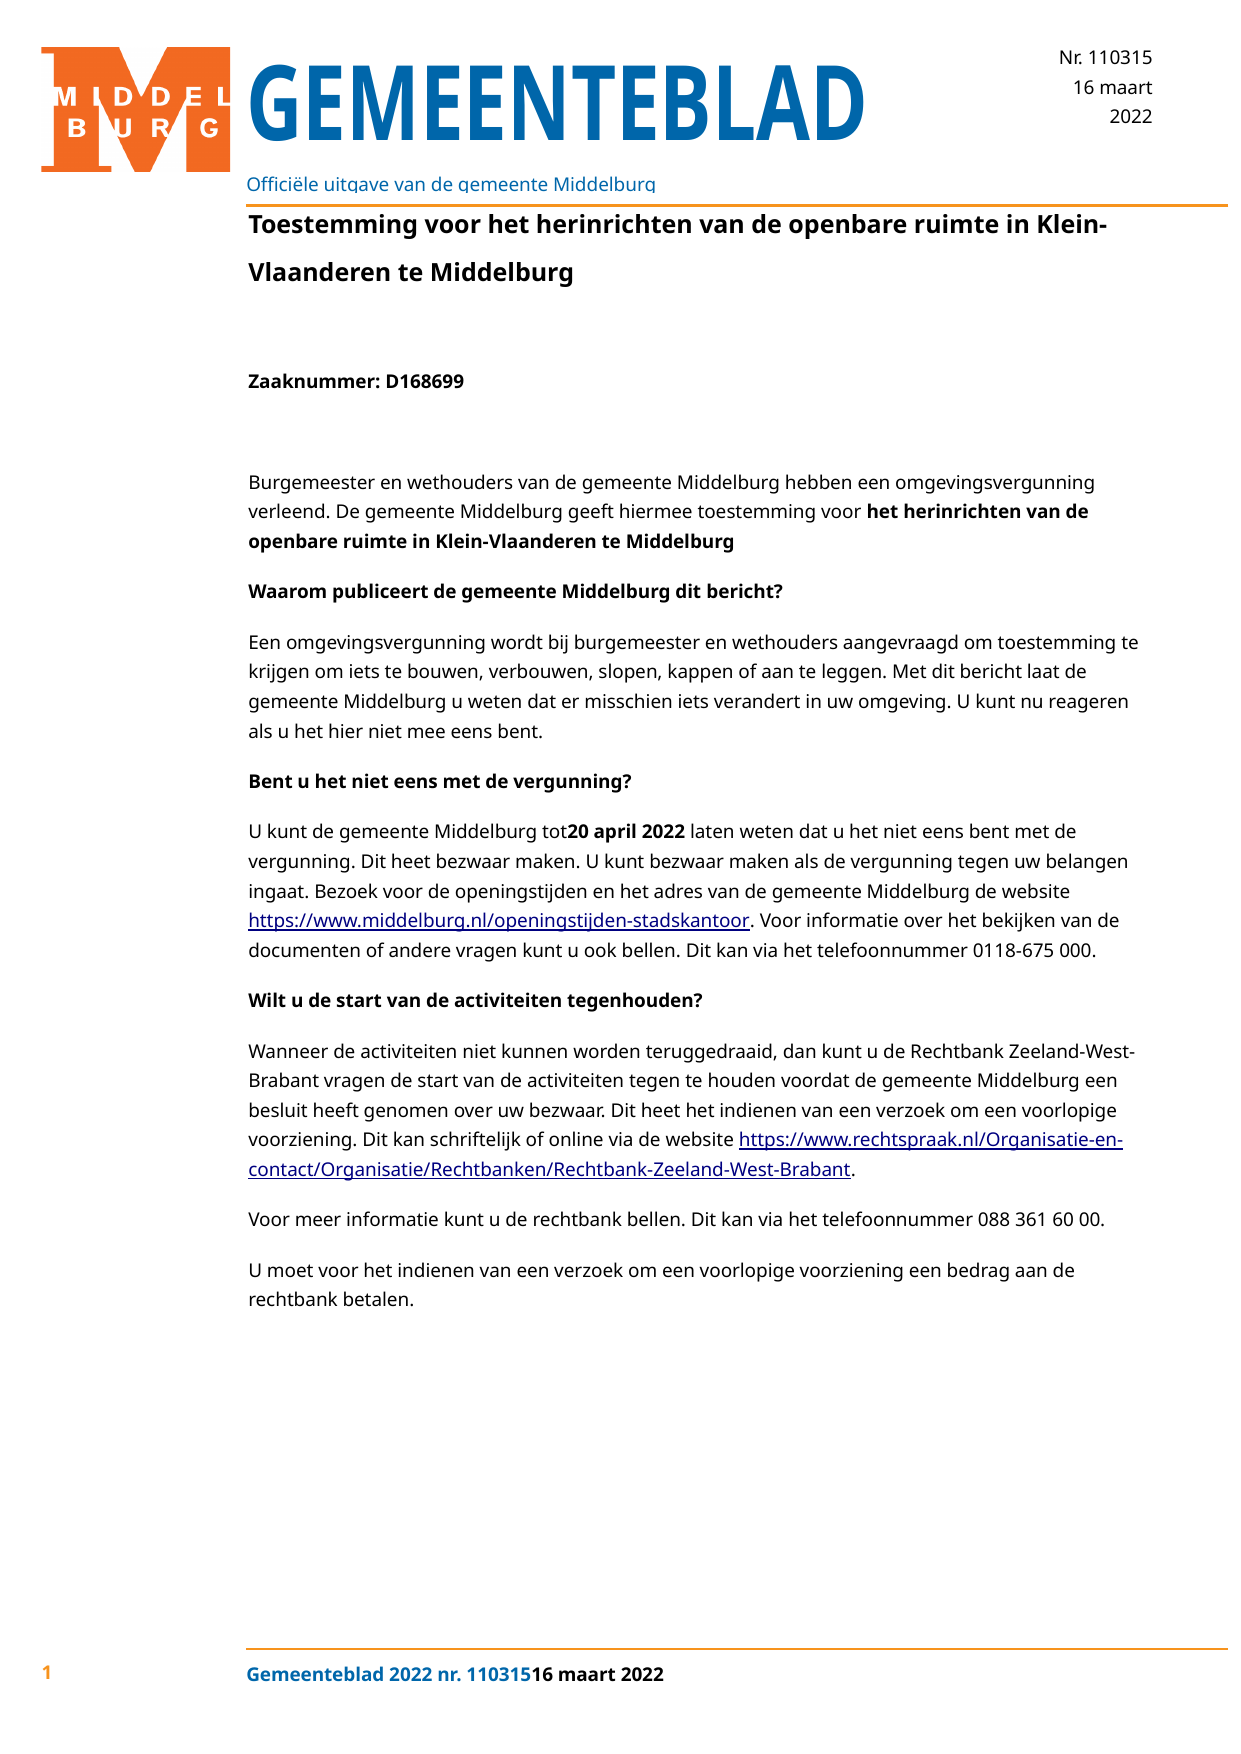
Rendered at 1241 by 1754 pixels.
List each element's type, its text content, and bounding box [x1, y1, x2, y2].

text Wilt u de start van de activiteiten tegenhouden? [248, 987, 1152, 1013]
text Zaaknummer: D168699 [248, 368, 1152, 394]
text Toestemming voor het herinrichten van de openbare ruimte in Klein-Vlaanderen te Middelburg [248, 207, 1152, 288]
text Waarom publiceert de gemeente Middelburg dit bericht? [248, 579, 1152, 604]
text Een omgevingsvergunning wordt bij burgemeester en wethouders aangevraagd om toestemming te krijgen om iets te bouwen, verbouwen, slopen, kappen of aan te leggen. Met dit bericht laat de gemeente Middelburg u weten dat er misschien iets verandert in uw omgeving. U kunt nu reageren als u het hier niet mee eens bent. [248, 629, 1152, 744]
text Wanneer de activiteiten niet kunnen worden teruggedraaid, dan kunt u de Rechtbank Zeeland-West-Brabant vragen de start van de activiteiten tegen te houden voordat de gemeente Middelburg een besluit heeft genomen over uw bezwaar. Dit heet het indienen van een verzoek om een voorlopige voorziening. Dit kan schriftelijk of online via de website https://www.rechtspraak.nl/Organisatie-en-contact/Organisatie/Rechtbanken/Rechtbank-Zeeland-West-Brabant. [248, 1038, 1152, 1182]
text U moet voor het indienen van een verzoek om een voorlopige voorziening een bedrag aan de rechtbank betalen. [248, 1257, 1152, 1312]
text Bent u het niet eens met de vergunning? [248, 768, 1152, 794]
text Burgemeester en wethouders van de gemeente Middelburg hebben een omgevingsvergunning verleend. De gemeente Middelburg geeft hiermee toestemming voor het herinrichten van de openbare ruimte in Klein-Vlaanderen te Middelburg [248, 469, 1152, 554]
text U kunt de gemeente Middelburg tot20 april 2022 laten weten dat u het niet eens bent met de vergunning. Dit heet bezwaar maken. U kunt bezwaar maken als de vergunning tegen uw belangen ingaat. Bezoek voor de openingstijden en het adres van de gemeente Middelburg de website https://www.middelburg.nl/openingstijden-stadskantoor. Voor informatie over het bekijken van de documenten of andere vragen kunt u ook bellen. Dit kan via het telefoonnummer 0118-675 000. [248, 819, 1152, 963]
picture [41, 47, 231, 172]
text Voor meer informatie kunt u de rechtbank bellen. Dit kan via het telefoonnummer 088 361 60 00. [248, 1207, 1152, 1232]
